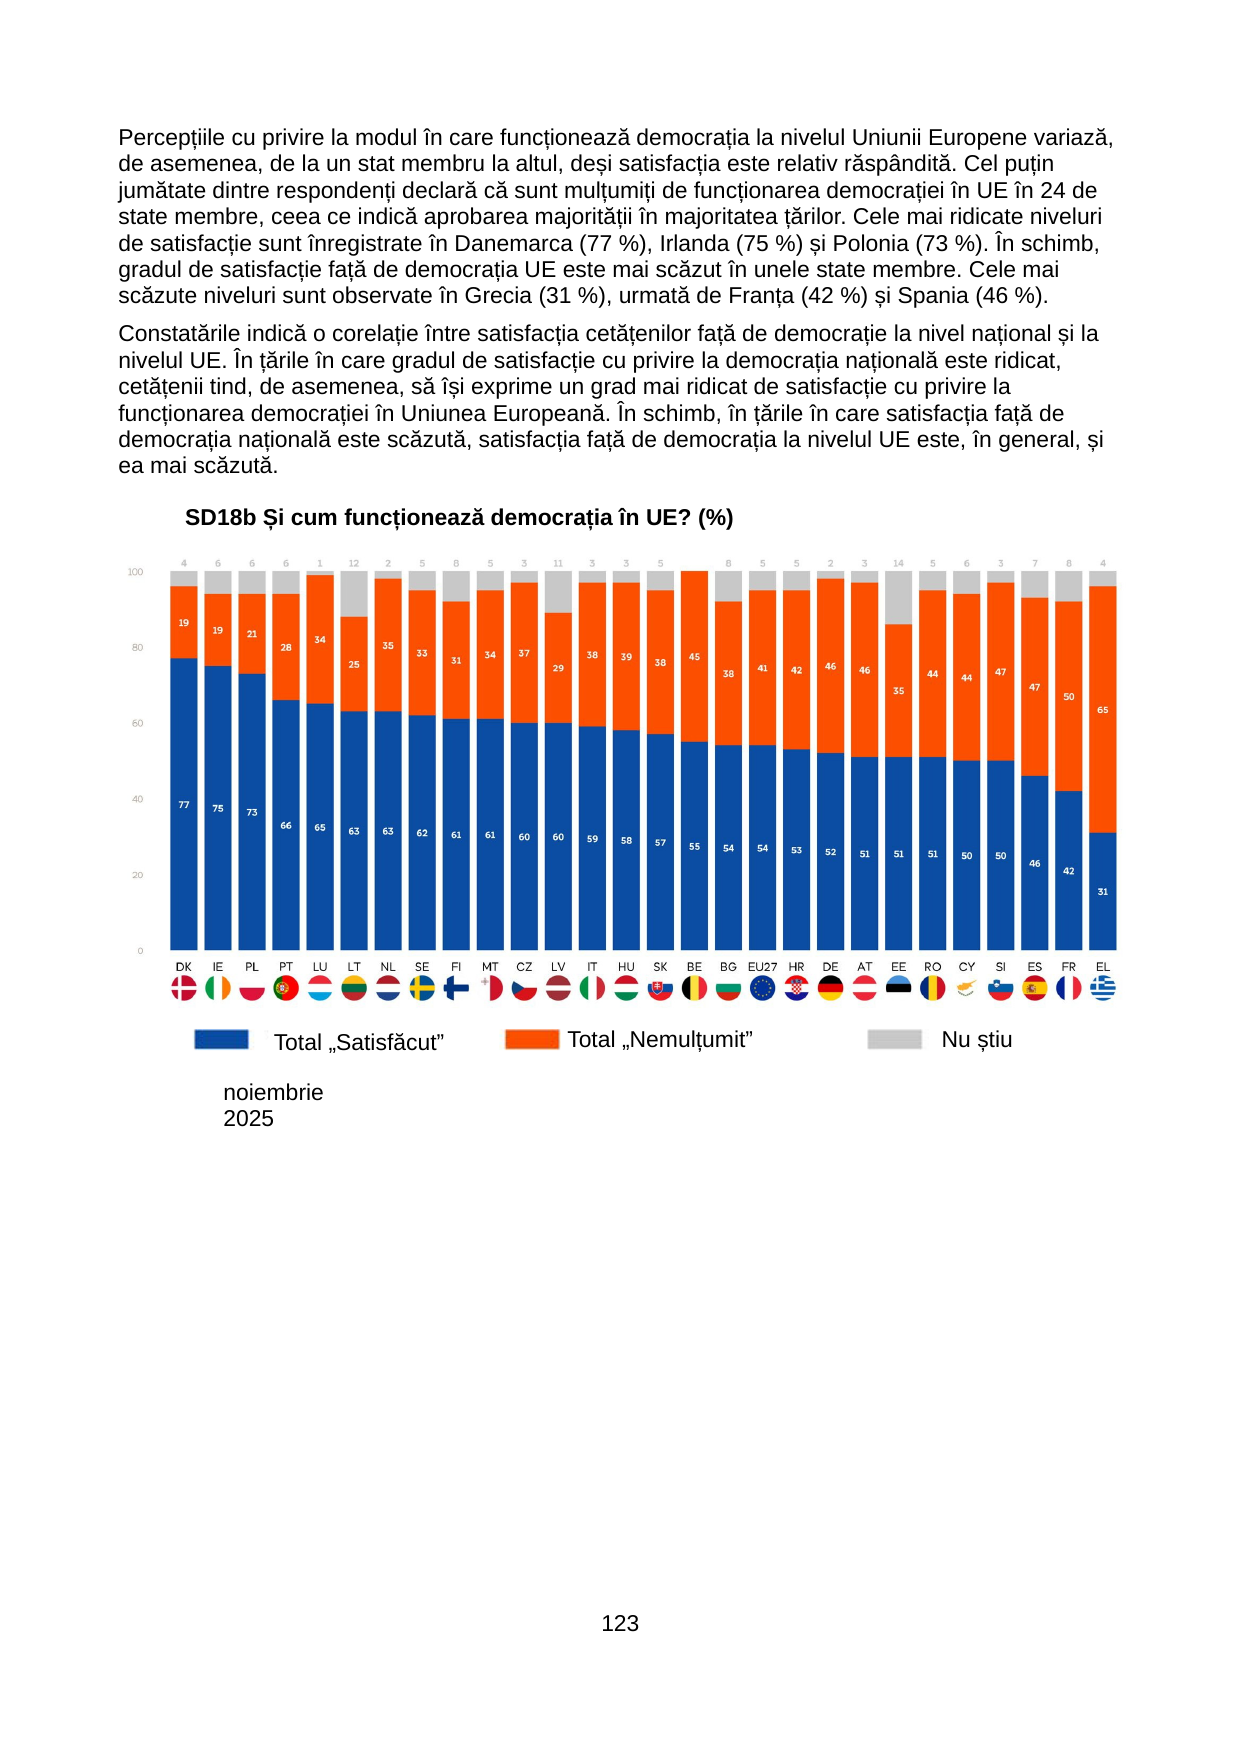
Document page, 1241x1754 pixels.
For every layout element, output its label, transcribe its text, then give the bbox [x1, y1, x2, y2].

picture [184, 1015, 929, 1054]
text Constatările indică o corelație între satisfacția cetățenilor față de democrație la nivel național și la nivelul UE. În țările în care gradul de satisfacție cu privire la democrația națională este ridicat, cetățenii tind, de asemenea, să își exprime un grad mai ridicat de satisfacție cu privire la funcționarea democrației în Uniunea Europeană. În schimb, în țările în care satisfacția față de democrația națională este scăzută, satisfacția față de democrația la nivelul UE este, în general, și ea mai scăzută. [118, 320, 1122, 478]
picture [118, 548, 1126, 1013]
text Percepțiile cu privire la modul în care funcționează democrația la nivelul Uniunii Europene variază, de asemenea, de la un stat membru la altul, deși satisfacția este relativ răspândită. Cel puțin jumătate dintre respondenți declară că sunt mulțumiți de funcționarea democrației în UE în 24 de state membre, ceea ce indică aprobarea majorității în majoritatea țărilor. Cele mai ridicate niveluri de satisfacție sunt înregistrate în Danemarca (77 %), Irlanda (75 %) și Polonia (73 %). În schimb, gradul de satisfacție față de democrația UE este mai scăzut în unele state membre. Cele mai scăzute niveluri sunt observate în Grecia (31 %), urmată de Franța (42 %) și Spania (46 %). [118, 124, 1122, 308]
